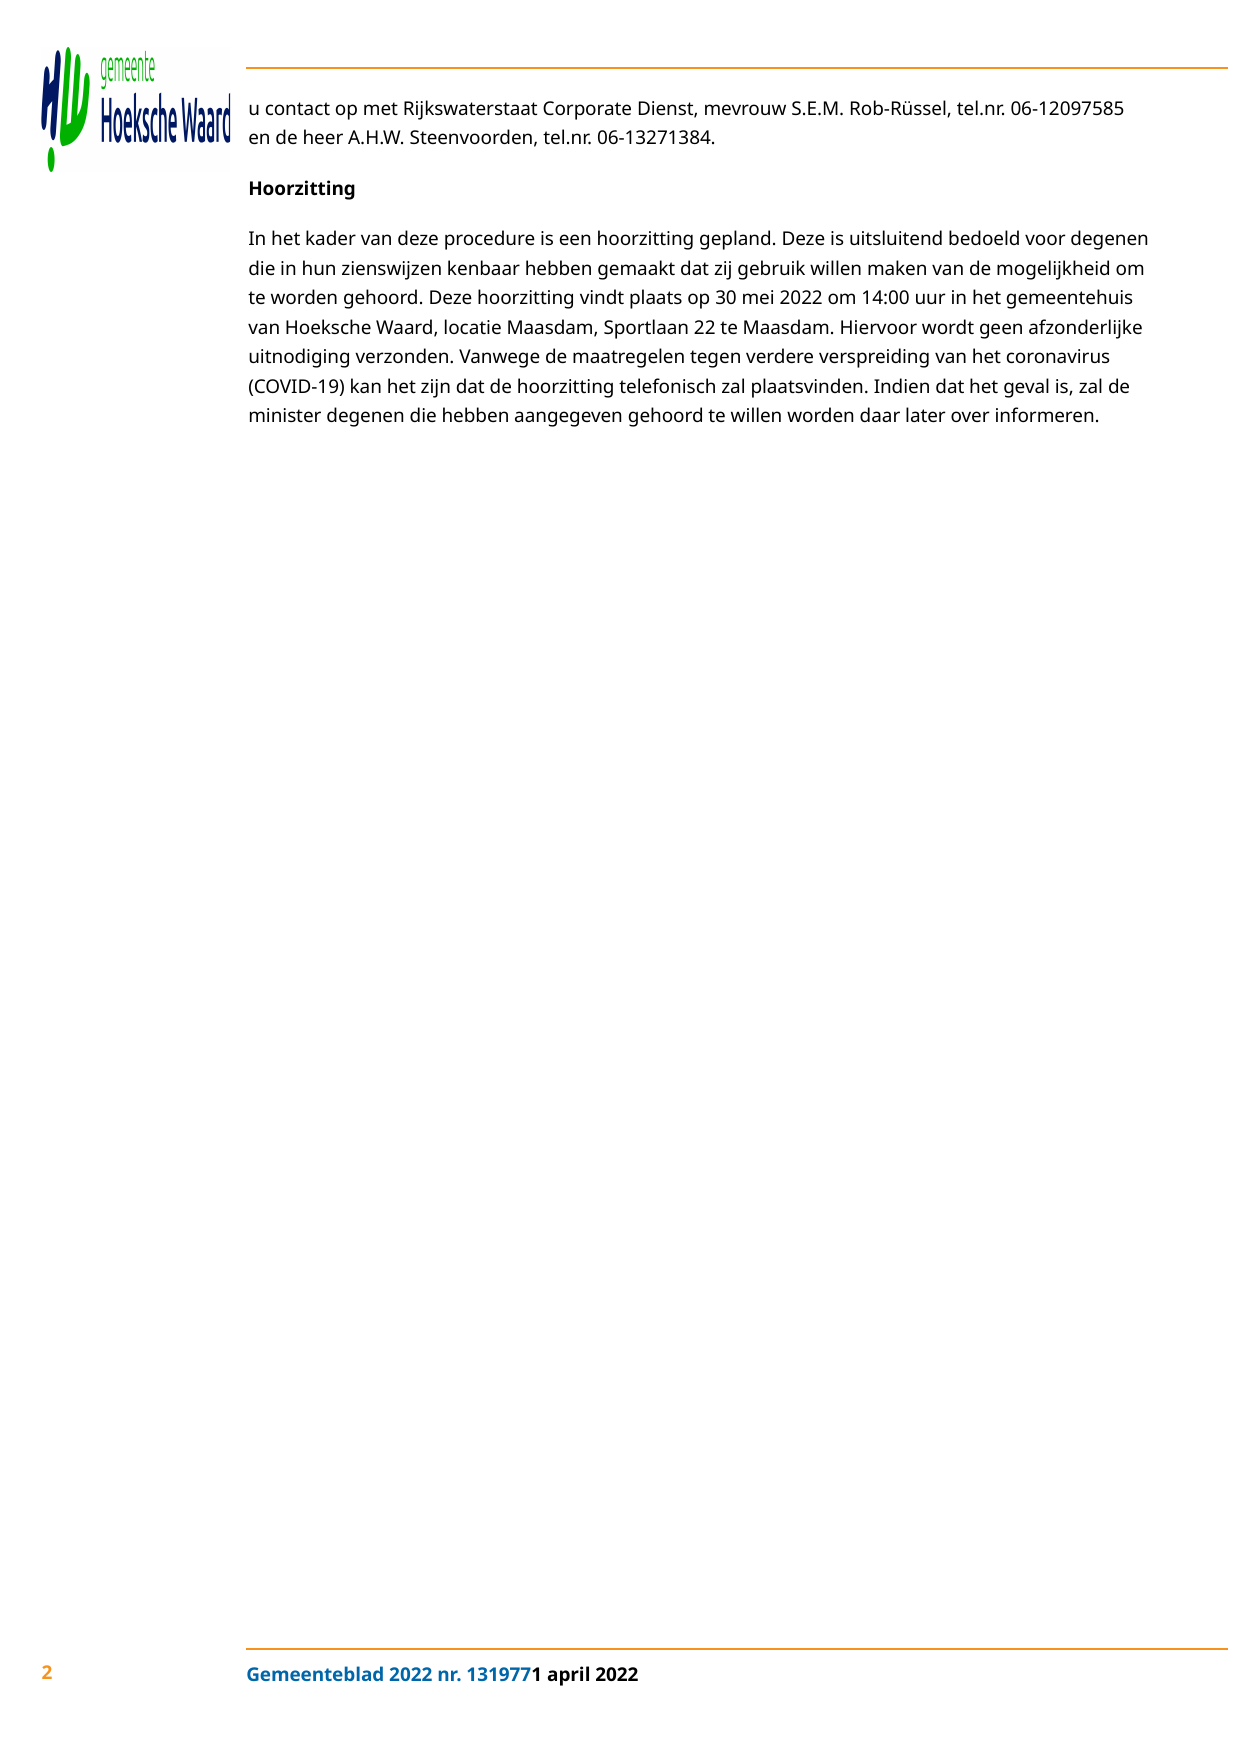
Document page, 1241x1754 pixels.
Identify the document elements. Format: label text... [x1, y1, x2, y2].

picture [41, 47, 231, 172]
text Hoorzitting [248, 175, 1152, 201]
text In het kader van deze procedure is een hoorzitting gepland. Deze is uitsluitend bedoeld voor degenen die in hun zienswijzen kenbaar hebben gemaakt dat zij gebruik willen maken van de mogelijkheid om te worden gehoord. Deze hoorzitting vindt plaats op 30 mei 2022 om 14:00 uur in het gemeentehuis van Hoeksche Waard, locatie Maasdam, Sportlaan 22 te Maasdam. Hiervoor wordt geen afzonderlijke uitnodiging verzonden. Vanwege de maatregelen tegen verdere verspreiding van het coronavirus (COVID-19) kan het zijn dat de hoorzitting telefonisch zal plaatsvinden. Indien dat het geval is, zal de minister degenen die hebben aangegeven gehoord te willen worden daar later over informeren. [248, 225, 1152, 428]
text u contact op met Rijkswaterstaat Corporate Dienst, mevrouw S.E.M. Rob-Rüssel, tel.nr. 06-12097585 en de heer A.H.W. Steenvoorden, tel.nr. 06-13271384. [248, 95, 1152, 150]
